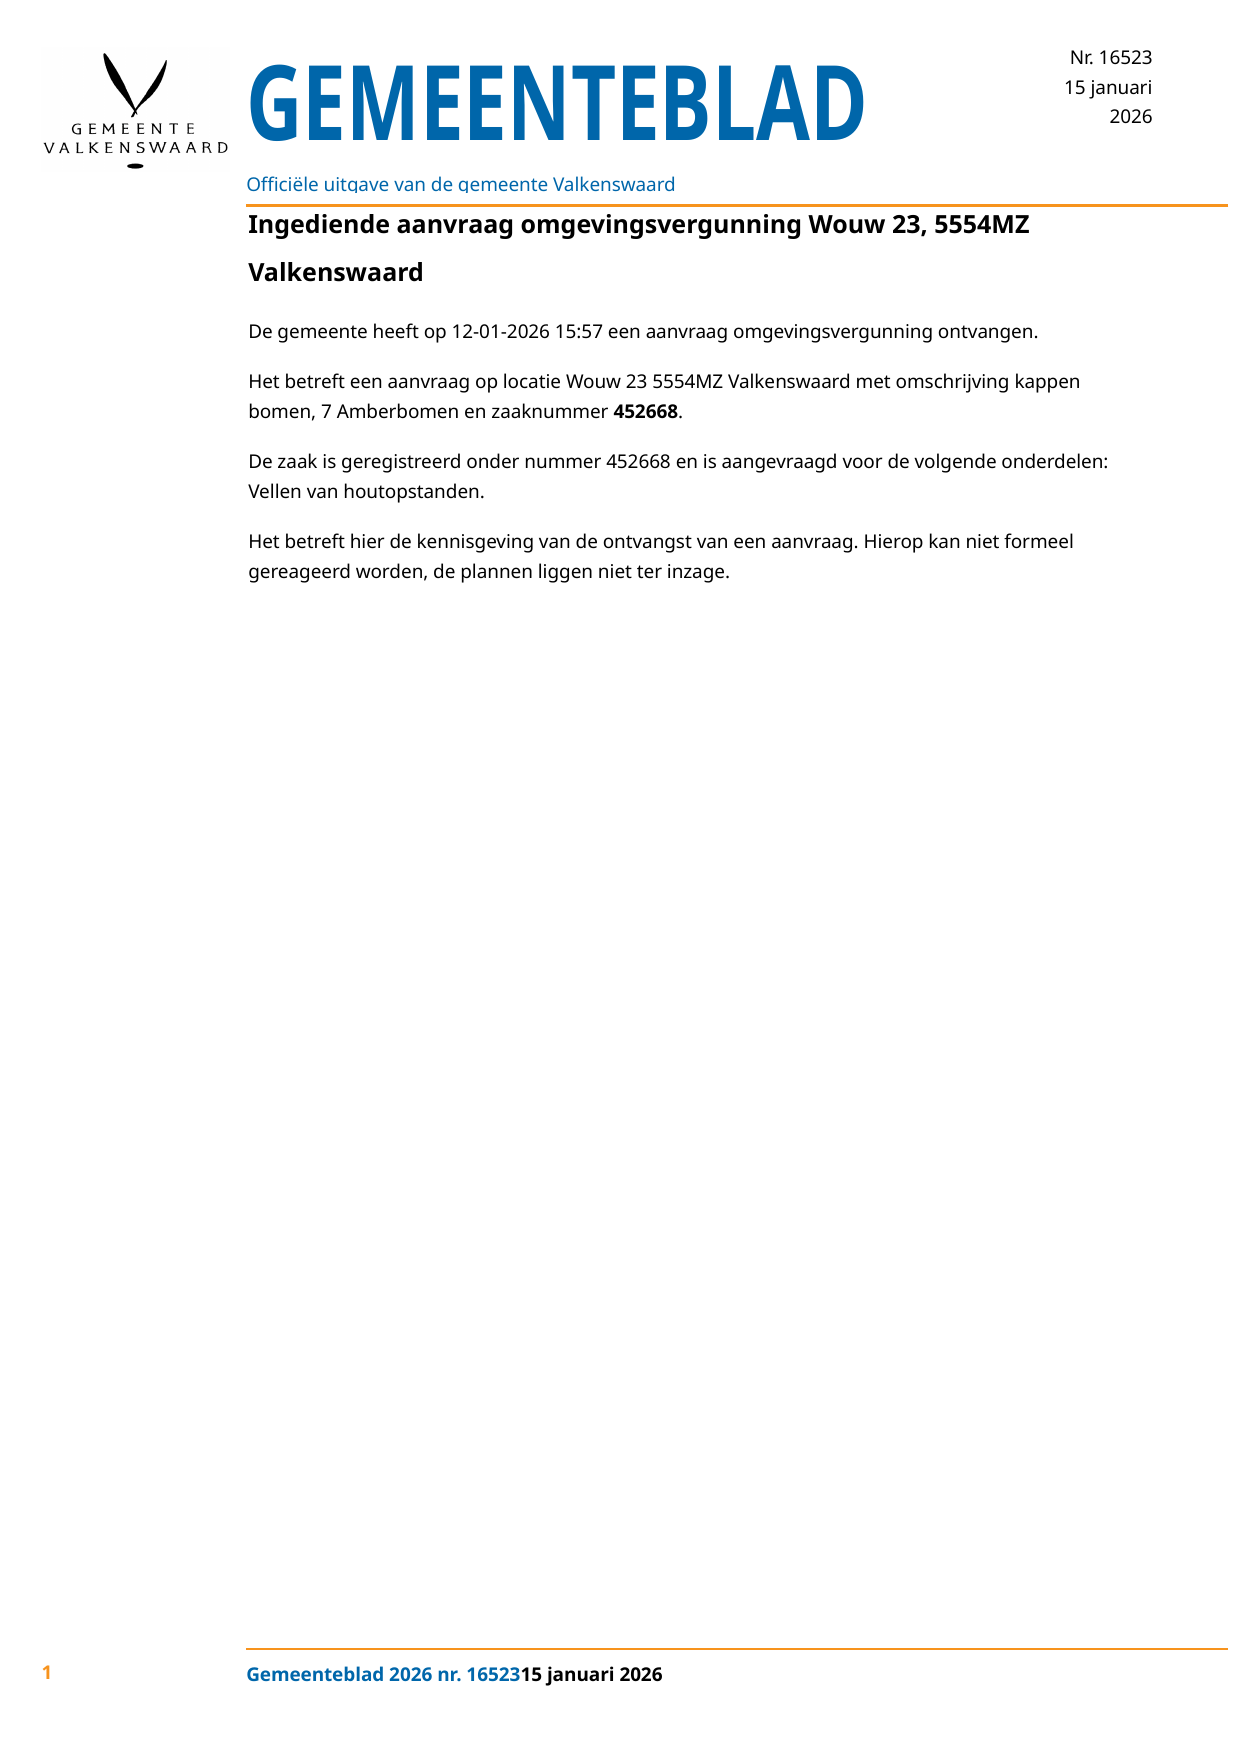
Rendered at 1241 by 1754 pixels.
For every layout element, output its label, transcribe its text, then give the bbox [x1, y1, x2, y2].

text Het betreft een aanvraag op locatie Wouw 23 5554MZ Valkenswaard met omschrijving kappen bomen, 7 Amberbomen en zaaknummer 452668. [248, 368, 1152, 424]
picture [41, 47, 231, 172]
text Ingediende aanvraag omgevingsvergunning Wouw 23, 5554MZ Valkenswaard [248, 207, 1152, 288]
text De gemeente heeft op 12-01-2026 15:57 een aanvraag omgevingsvergunning ontvangen. [248, 318, 1152, 344]
text Het betreft hier de kennisgeving van de ontvangst van een aanvraag. Hierop kan niet formeel gereageerd worden, de plannen liggen niet ter inzage. [248, 528, 1152, 584]
text De zaak is geregistreerd onder nummer 452668 en is aangevraagd voor de volgende onderdelen: Vellen van houtopstanden. [248, 448, 1152, 504]
